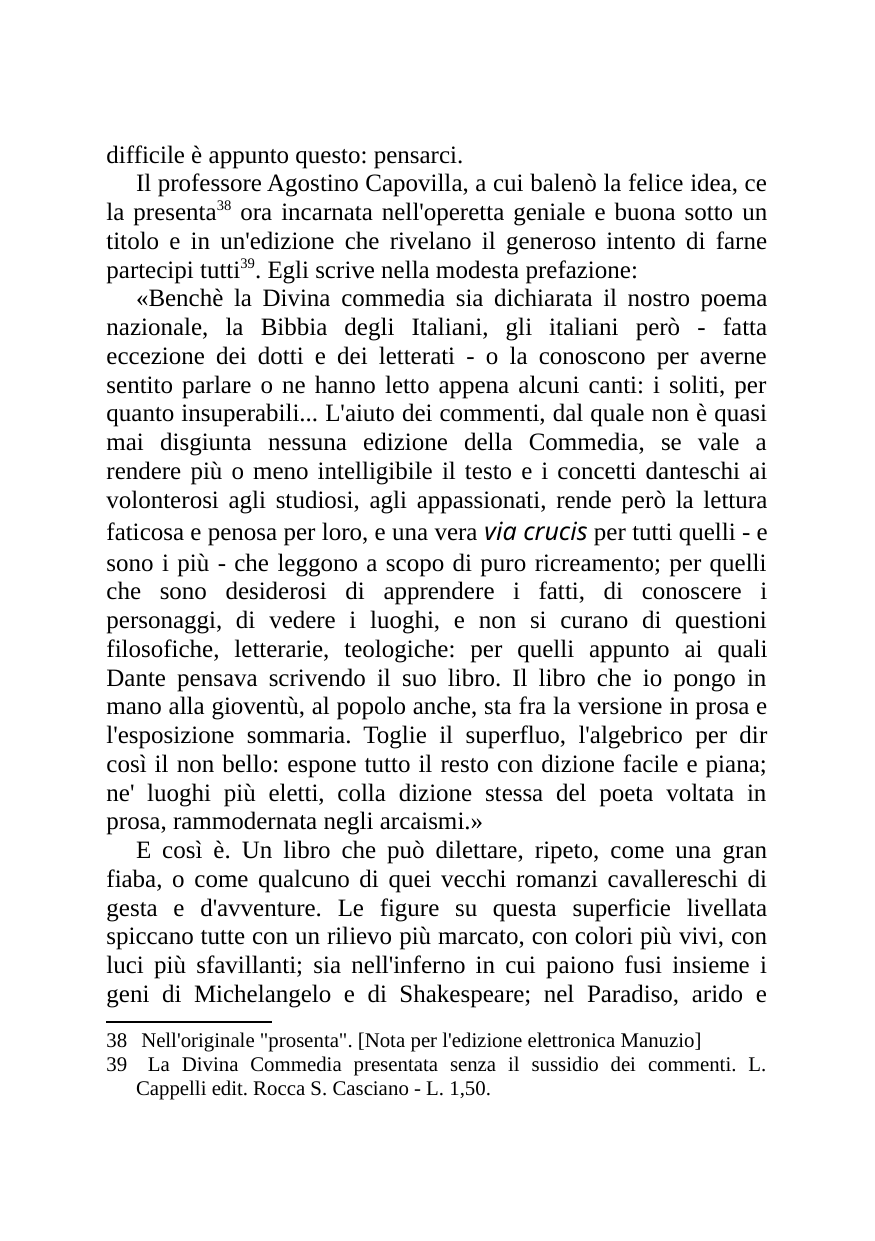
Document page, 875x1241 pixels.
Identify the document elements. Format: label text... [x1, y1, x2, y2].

text Nell'originale "prosenta". [Nota per l'edizione elettronica Manuzio] [106, 1028, 768, 1052]
text «Benchè la Divina commedia sia dichiarata il nostro poema nazionale, la Bibbia degli Italiani, gli italiani però - fatta eccezione dei dotti e dei letterati - o la conoscono per averne sentito parlare o ne hanno letto appena alcuni canti: i soliti, per quanto insuperabili... L'aiuto dei commenti, dal quale non è quasi mai disgiunta nessuna edizione della Commedia, se vale a rendere più o meno intelligibile il testo e i concetti danteschi ai volonterosi agli studiosi, agli appassionati, rende però la lettura faticosa e penosa per loro, e una vera via crucis per tutti quelli - e sono i più - che leggono a scopo di puro ricreamento; per quelli che sono desiderosi di apprendere i fatti, di conoscere i personaggi, di vedere i luoghi, e non si curano di questioni filosofiche, letterarie, teologiche: per quelli appunto ai quali Dante pensava scrivendo il suo libro. Il libro che io pongo in mano alla gioventù, al popolo anche, sta fra la versione in prosa e l'esposizione sommaria. Toglie il superfluo, l'algebrico per dir così il non bello: espone tutto il resto con dizione facile e piana; ne' luoghi più eletti, colla dizione stessa del poeta voltata in prosa, rammodernata negli arcaismi.» [106, 283, 768, 835]
text E così è. Un libro che può dilettare, ripeto, come una gran fiaba, o come qualcuno di quei vecchi romanzi cavallereschi di gesta e d'avventure. Le figure su questa superficie livellata spiccano tutte con un rilievo più marcato, con colori più vivi, con luci più sfavillanti; sia nell'inferno in cui paiono fusi insieme i geni di Michelangelo e di Shakespeare; nel Paradiso, arido e [106, 835, 768, 1008]
text difficile è appunto questo: pensarci. [106, 140, 768, 168]
text La Divina Commedia presentata senza il sussidio dei commenti. L. Cappelli edit. Rocca S. Casciano - L. 1,50. [106, 1052, 768, 1100]
text Il professore Agostino Capovilla, a cui balenò la felice idea, ce la presenta ora incarnata nell'operetta geniale e buona sotto un titolo e in un'edizione che rivelano il generoso intento di farne partecipi tutti. Egli scrive nella modesta prefazione: [106, 168, 768, 283]
